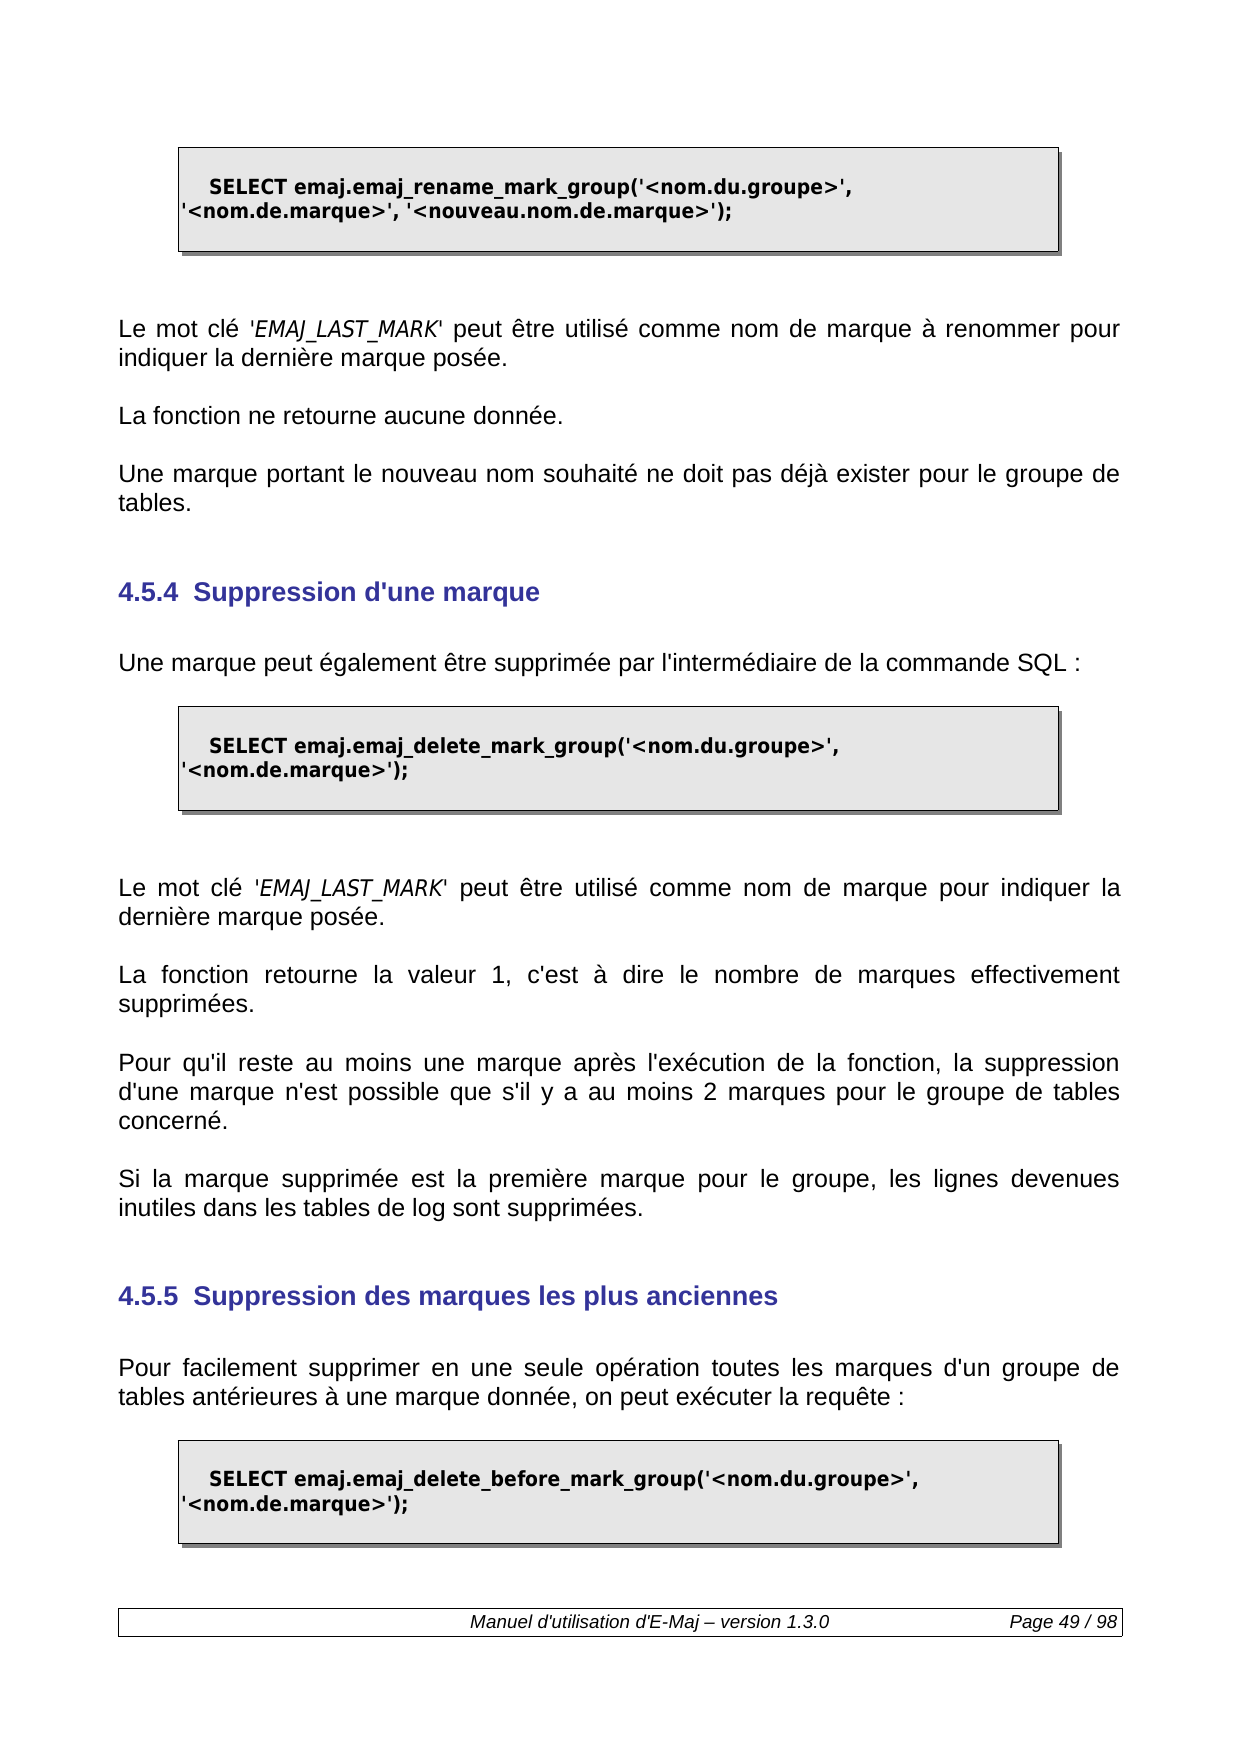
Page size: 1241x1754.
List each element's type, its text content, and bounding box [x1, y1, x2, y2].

subtitle Suppression d'une marque [118, 576, 1122, 607]
text Pour qu'il reste au moins une marque après l'exécution de la fonction, la suppression d'une marque n'est possible que s'il y a au moins 2 marques pour le groupe de tables concerné. [118, 1047, 1122, 1134]
text Si la marque supprimée est la première marque pour le groupe, les lignes devenues inutiles dans les tables de log sont supprimées. [118, 1164, 1122, 1222]
text SELECT emaj.emaj_delete_before_mark_group('<nom.du.groupe>', '<nom.de.marque>'); [179, 1464, 1058, 1513]
text Une marque portant le nouveau nom souhaité ne doit pas déjà exister pour le groupe de tables. [118, 459, 1122, 517]
text La fonction retourne la valeur 1, c'est à dire le nombre de marques effectivement supprimées. [118, 960, 1122, 1018]
text Le mot clé 'EMAJ_LAST_MARK' peut être utilisé comme nom de marque pour indiquer la dernière marque posée. [118, 873, 1122, 931]
text Le mot clé 'EMAJ_LAST_MARK' peut être utilisé comme nom de marque à renommer pour indiquer la dernière marque posée. [118, 314, 1122, 372]
text La fonction ne retourne aucune donnée. [118, 401, 1122, 430]
text SELECT emaj.emaj_rename_mark_group('<nom.du.groupe>', '<nom.de.marque>', '<nouveau.nom.de.marque>'); [179, 172, 1058, 221]
subtitle Suppression des marques les plus anciennes [118, 1280, 1122, 1311]
text Une marque peut également être supprimée par l'intermédiaire de la commande SQL : [118, 648, 1122, 677]
text SELECT emaj.emaj_delete_mark_group('<nom.du.groupe>', '<nom.de.marque>'); [179, 731, 1058, 780]
text Pour facilement supprimer en une seule opération toutes les marques d'un groupe de tables antérieures à une marque donnée, on peut exécuter la requête : [118, 1352, 1122, 1411]
